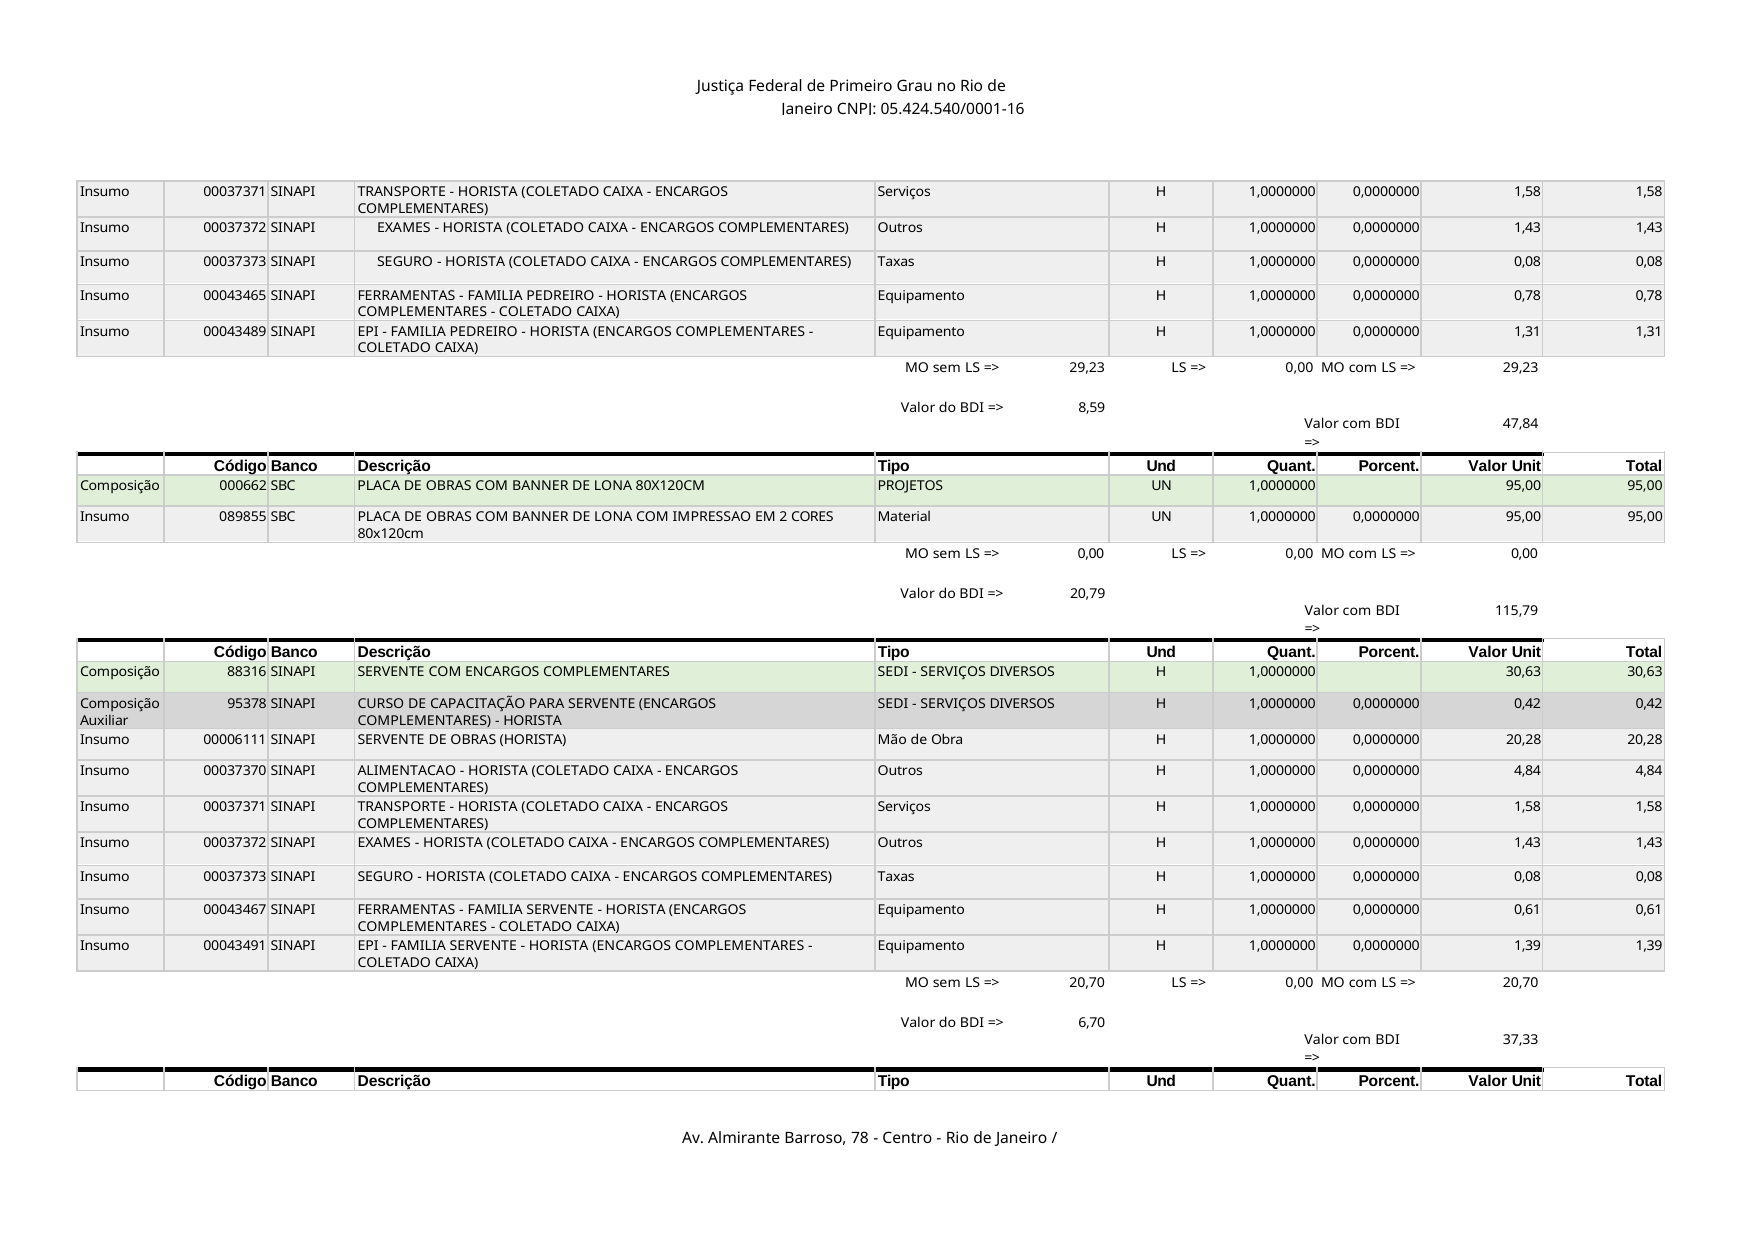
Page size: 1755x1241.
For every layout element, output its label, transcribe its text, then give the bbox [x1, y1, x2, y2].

table_cell 1,43 [1422, 218, 1542, 250]
table_header Banco [269, 642, 354, 661]
table_cell 1,0000000 [1214, 321, 1316, 356]
table_cell Insumo [78, 218, 163, 250]
table_cell 0,08 [1543, 252, 1664, 283]
table_cell Taxas [876, 866, 1108, 898]
table_cell 0,0000000 [1318, 321, 1420, 356]
text Valor com BDI => [1304, 414, 1417, 451]
table_cell UN [1110, 476, 1212, 505]
table_cell SEGURO - HORISTA (COLETADO CAIXA - ENCARGOS COMPLEMENTARES) [355, 866, 874, 898]
table_header Quant. [1214, 642, 1316, 661]
table_cell 0,08 [1543, 866, 1664, 898]
table_header Insumo [78, 182, 163, 216]
table_cell H [1110, 729, 1212, 759]
table_cell SBC [269, 507, 354, 541]
table_header H [1110, 182, 1212, 216]
table_cell Equipamento [876, 900, 1108, 934]
table_cell 00037370 [165, 761, 267, 795]
table_cell TRANSPORTE - HORISTA (COLETADO CAIXA - ENCARGOS COMPLEMENTARES) [355, 797, 874, 831]
table_cell 1,43 [1543, 218, 1664, 250]
text 37,33 [1503, 1030, 1666, 1048]
table_cell 1,0000000 [1214, 476, 1316, 505]
table_cell 1,0000000 [1214, 936, 1316, 970]
table_cell 1,0000000 [1214, 507, 1316, 541]
table_cell 1,0000000 [1214, 693, 1316, 728]
table_cell Insumo [78, 797, 163, 831]
table_cell 0,0000000 [1318, 833, 1420, 864]
table_cell 95378 [165, 693, 267, 728]
text Valor com BDI => [1304, 1030, 1417, 1067]
table_cell H [1110, 285, 1212, 319]
table_header 1,58 [1422, 182, 1542, 216]
table_cell Composição Auxiliar [78, 693, 163, 728]
table_cell H [1110, 797, 1212, 831]
table_cell Composição [78, 476, 163, 505]
table_cell 95,00 [1422, 476, 1542, 505]
table_cell SINAPI [269, 866, 354, 898]
table_cell SERVENTE COM ENCARGOS COMPLEMENTARES [355, 662, 874, 692]
table_cell CURSO DE CAPACITAÇÃO PARA SERVENTE (ENCARGOS COMPLEMENTARES) - HORISTA [355, 693, 874, 728]
table_cell 00037371 [165, 797, 267, 831]
table_cell SINAPI [269, 936, 354, 970]
table_cell UN [1110, 507, 1212, 541]
table_cell 000662 [165, 476, 267, 505]
table_cell SEGURO - HORISTA (COLETADO CAIXA - ENCARGOS COMPLEMENTARES) [355, 252, 874, 283]
text 115,79 [1495, 601, 1666, 619]
table_cell 1,39 [1422, 936, 1542, 970]
table_cell Taxas [876, 252, 1108, 283]
table_cell Equipamento [876, 936, 1108, 970]
table_header Descrição [355, 456, 874, 474]
table_cell 1,39 [1543, 936, 1664, 970]
text Valor do BDI => 20,79 [74, 584, 1105, 603]
table_cell H [1110, 866, 1212, 898]
table_cell 1,0000000 [1214, 252, 1316, 283]
table_header Código [165, 456, 267, 474]
table_cell [1318, 662, 1420, 692]
table_cell 1,0000000 [1214, 662, 1316, 692]
table_cell 0,0000000 [1318, 761, 1420, 795]
table_cell 0,08 [1422, 252, 1542, 283]
table_header 00037371 [165, 182, 267, 216]
table_header Und [1110, 456, 1212, 474]
table_cell H [1110, 936, 1212, 970]
table_cell SINAPI [269, 285, 354, 319]
table_header Porcent. [1318, 456, 1420, 474]
table_cell Material [876, 507, 1108, 541]
table_cell SINAPI [269, 761, 354, 795]
table_header Und [1110, 642, 1212, 661]
table_header Código [165, 642, 267, 661]
table_header Valor Unit [1422, 1072, 1542, 1090]
table_cell Composição [78, 662, 163, 692]
table_cell Outros [876, 761, 1108, 795]
table_cell Insumo [78, 252, 163, 283]
table_cell 95,00 [1422, 507, 1542, 541]
table_cell 0,0000000 [1318, 252, 1420, 283]
text MO sem LS => 0,00 LS => 0,00 MO com LS => 0,00 [905, 544, 1666, 562]
table_cell EPI - FAMILIA PEDREIRO - HORISTA (ENCARGOS COMPLEMENTARES - COLETADO CAIXA) [355, 321, 874, 356]
table_cell 1,58 [1422, 797, 1542, 831]
table_cell Insumo [78, 321, 163, 356]
table_cell Insumo [78, 900, 163, 934]
table_cell Insumo [78, 866, 163, 898]
table_cell 0,42 [1543, 693, 1664, 728]
table_cell 20,28 [1543, 729, 1664, 759]
table_cell 089855 [165, 507, 267, 541]
table_cell 0,0000000 [1318, 900, 1420, 934]
table_header Serviços [876, 182, 1108, 216]
table_header SINAPI [269, 182, 354, 216]
text MO sem LS => 29,23 LS => 0,00 MO com LS => 29,23 [905, 358, 1666, 376]
table_cell SINAPI [269, 693, 354, 728]
table_cell 0,0000000 [1318, 218, 1420, 250]
table_header Valor Unit [1422, 642, 1542, 661]
table_cell SINAPI [269, 662, 354, 692]
table_header Quant. [1214, 1072, 1316, 1090]
table_cell H [1110, 252, 1212, 283]
table_cell EPI - FAMILIA SERVENTE - HORISTA (ENCARGOS COMPLEMENTARES - COLETADO CAIXA) [355, 936, 874, 970]
table_cell 00037372 [165, 833, 267, 864]
table_cell Mão de Obra [876, 729, 1108, 759]
table_cell 0,0000000 [1318, 693, 1420, 728]
table_cell 1,58 [1543, 797, 1664, 831]
table_cell H [1110, 321, 1212, 356]
table_cell 0,0000000 [1318, 285, 1420, 319]
table_cell 1,0000000 [1214, 866, 1316, 898]
table_cell 1,43 [1543, 833, 1664, 864]
table_cell 0,78 [1422, 285, 1542, 319]
table_cell PROJETOS [876, 476, 1108, 505]
table_header 1,0000000 [1214, 182, 1316, 216]
table_cell SINAPI [269, 218, 354, 250]
table_header 0,0000000 [1318, 182, 1420, 216]
table_header Total [1543, 639, 1664, 661]
table_cell 95,00 [1543, 507, 1664, 541]
table_cell 1,0000000 [1214, 900, 1316, 934]
table_header Tipo [876, 456, 1108, 474]
table_cell SBC [269, 476, 354, 505]
table_cell Equipamento [876, 321, 1108, 356]
table_cell FERRAMENTAS - FAMILIA SERVENTE - HORISTA (ENCARGOS COMPLEMENTARES - COLETADO CAIXA) [355, 900, 874, 934]
table_cell SINAPI [269, 797, 354, 831]
table_cell 00043491 [165, 936, 267, 970]
table_cell 1,43 [1422, 833, 1542, 864]
table_header Porcent. [1318, 1072, 1420, 1090]
table_cell SINAPI [269, 833, 354, 864]
table_cell Equipamento [876, 285, 1108, 319]
table_header Código [165, 1072, 267, 1090]
table_header [78, 456, 163, 474]
table_cell Outros [876, 218, 1108, 250]
table_cell SINAPI [269, 900, 354, 934]
table_cell Insumo [78, 507, 163, 541]
table_cell 0,0000000 [1318, 797, 1420, 831]
table_cell H [1110, 900, 1212, 934]
table_header Und [1110, 1072, 1212, 1090]
text Valor com BDI => [1304, 601, 1417, 638]
table_cell Insumo [78, 936, 163, 970]
table_cell 0,0000000 [1318, 729, 1420, 759]
table_cell Insumo [78, 761, 163, 795]
table_cell Serviços [876, 797, 1108, 831]
table_cell 1,0000000 [1214, 729, 1316, 759]
table_header [78, 1072, 163, 1090]
table_cell 00037373 [165, 866, 267, 898]
table_cell 0,61 [1422, 900, 1542, 934]
table_header Banco [269, 456, 354, 474]
table_cell 1,0000000 [1214, 797, 1316, 831]
table_cell SINAPI [269, 729, 354, 759]
table_header 1,58 [1543, 182, 1664, 216]
table_cell 0,0000000 [1318, 507, 1420, 541]
text Valor do BDI => 6,70 [74, 1013, 1105, 1032]
table_cell SINAPI [269, 252, 354, 283]
table_cell Insumo [78, 729, 163, 759]
table_cell H [1110, 761, 1212, 795]
table_cell 88316 [165, 662, 267, 692]
table_cell 30,63 [1543, 662, 1664, 692]
table_cell 20,28 [1422, 729, 1542, 759]
table_cell 1,0000000 [1214, 218, 1316, 250]
table_header TRANSPORTE - HORISTA (COLETADO CAIXA - ENCARGOS COMPLEMENTARES) [355, 182, 874, 216]
table_cell SEDI - SERVIÇOS DIVERSOS [876, 662, 1108, 692]
table_header Porcent. [1318, 642, 1420, 661]
table_cell 1,0000000 [1214, 761, 1316, 795]
table_cell PLACA DE OBRAS COM BANNER DE LONA COM IMPRESSAO EM 2 CORES 80x120cm [355, 507, 874, 541]
table_cell 00037373 [165, 252, 267, 283]
table_header Tipo [876, 1072, 1108, 1090]
text 47,84 [1503, 414, 1666, 433]
table_cell [1318, 476, 1420, 505]
table_cell Insumo [78, 285, 163, 319]
table_cell 30,63 [1422, 662, 1542, 692]
table_cell 00043465 [165, 285, 267, 319]
table_header Descrição [355, 642, 874, 661]
table_cell 4,84 [1543, 761, 1664, 795]
text Valor do BDI => 8,59 [74, 398, 1105, 417]
table_cell EXAMES - HORISTA (COLETADO CAIXA - ENCARGOS COMPLEMENTARES) [355, 833, 874, 864]
table_cell 1,0000000 [1214, 833, 1316, 864]
table_cell FERRAMENTAS - FAMILIA PEDREIRO - HORISTA (ENCARGOS COMPLEMENTARES - COLETADO CAIXA) [355, 285, 874, 319]
table_cell 00037372 [165, 218, 267, 250]
table_cell 1,0000000 [1214, 285, 1316, 319]
table_header Quant. [1214, 456, 1316, 474]
table_cell ALIMENTACAO - HORISTA (COLETADO CAIXA - ENCARGOS COMPLEMENTARES) [355, 761, 874, 795]
table_cell 0,42 [1422, 693, 1542, 728]
table_cell 0,78 [1543, 285, 1664, 319]
table_cell 95,00 [1543, 476, 1664, 505]
table_cell 0,08 [1422, 866, 1542, 898]
table_cell Insumo [78, 833, 163, 864]
table_header Descrição [355, 1072, 874, 1090]
table_cell PLACA DE OBRAS COM BANNER DE LONA 80X120CM [355, 476, 874, 505]
table_header Total [1543, 1068, 1664, 1090]
table_cell H [1110, 693, 1212, 728]
table_header Valor Unit [1422, 456, 1542, 474]
table_cell 1,31 [1543, 321, 1664, 356]
table_cell Outros [876, 833, 1108, 864]
table_cell H [1110, 218, 1212, 250]
table_header Total [1543, 453, 1664, 474]
table_cell 4,84 [1422, 761, 1542, 795]
table_header [78, 642, 163, 661]
table_cell 00006111 [165, 729, 267, 759]
text MO sem LS => 20,70 LS => 0,00 MO com LS => 20,70 [905, 973, 1666, 991]
table_cell 0,0000000 [1318, 866, 1420, 898]
table_cell SEDI - SERVIÇOS DIVERSOS [876, 693, 1108, 728]
table_cell 00043489 [165, 321, 267, 356]
table_cell 0,61 [1543, 900, 1664, 934]
table_cell H [1110, 662, 1212, 692]
table_header Tipo [876, 642, 1108, 661]
table_cell SINAPI [269, 321, 354, 356]
table_header Banco [269, 1072, 354, 1090]
table_cell H [1110, 833, 1212, 864]
table_cell EXAMES - HORISTA (COLETADO CAIXA - ENCARGOS COMPLEMENTARES) [355, 218, 874, 250]
table_cell 00043467 [165, 900, 267, 934]
table_cell 1,31 [1422, 321, 1542, 356]
table_cell 0,0000000 [1318, 936, 1420, 970]
table_cell SERVENTE DE OBRAS (HORISTA) [355, 729, 874, 759]
